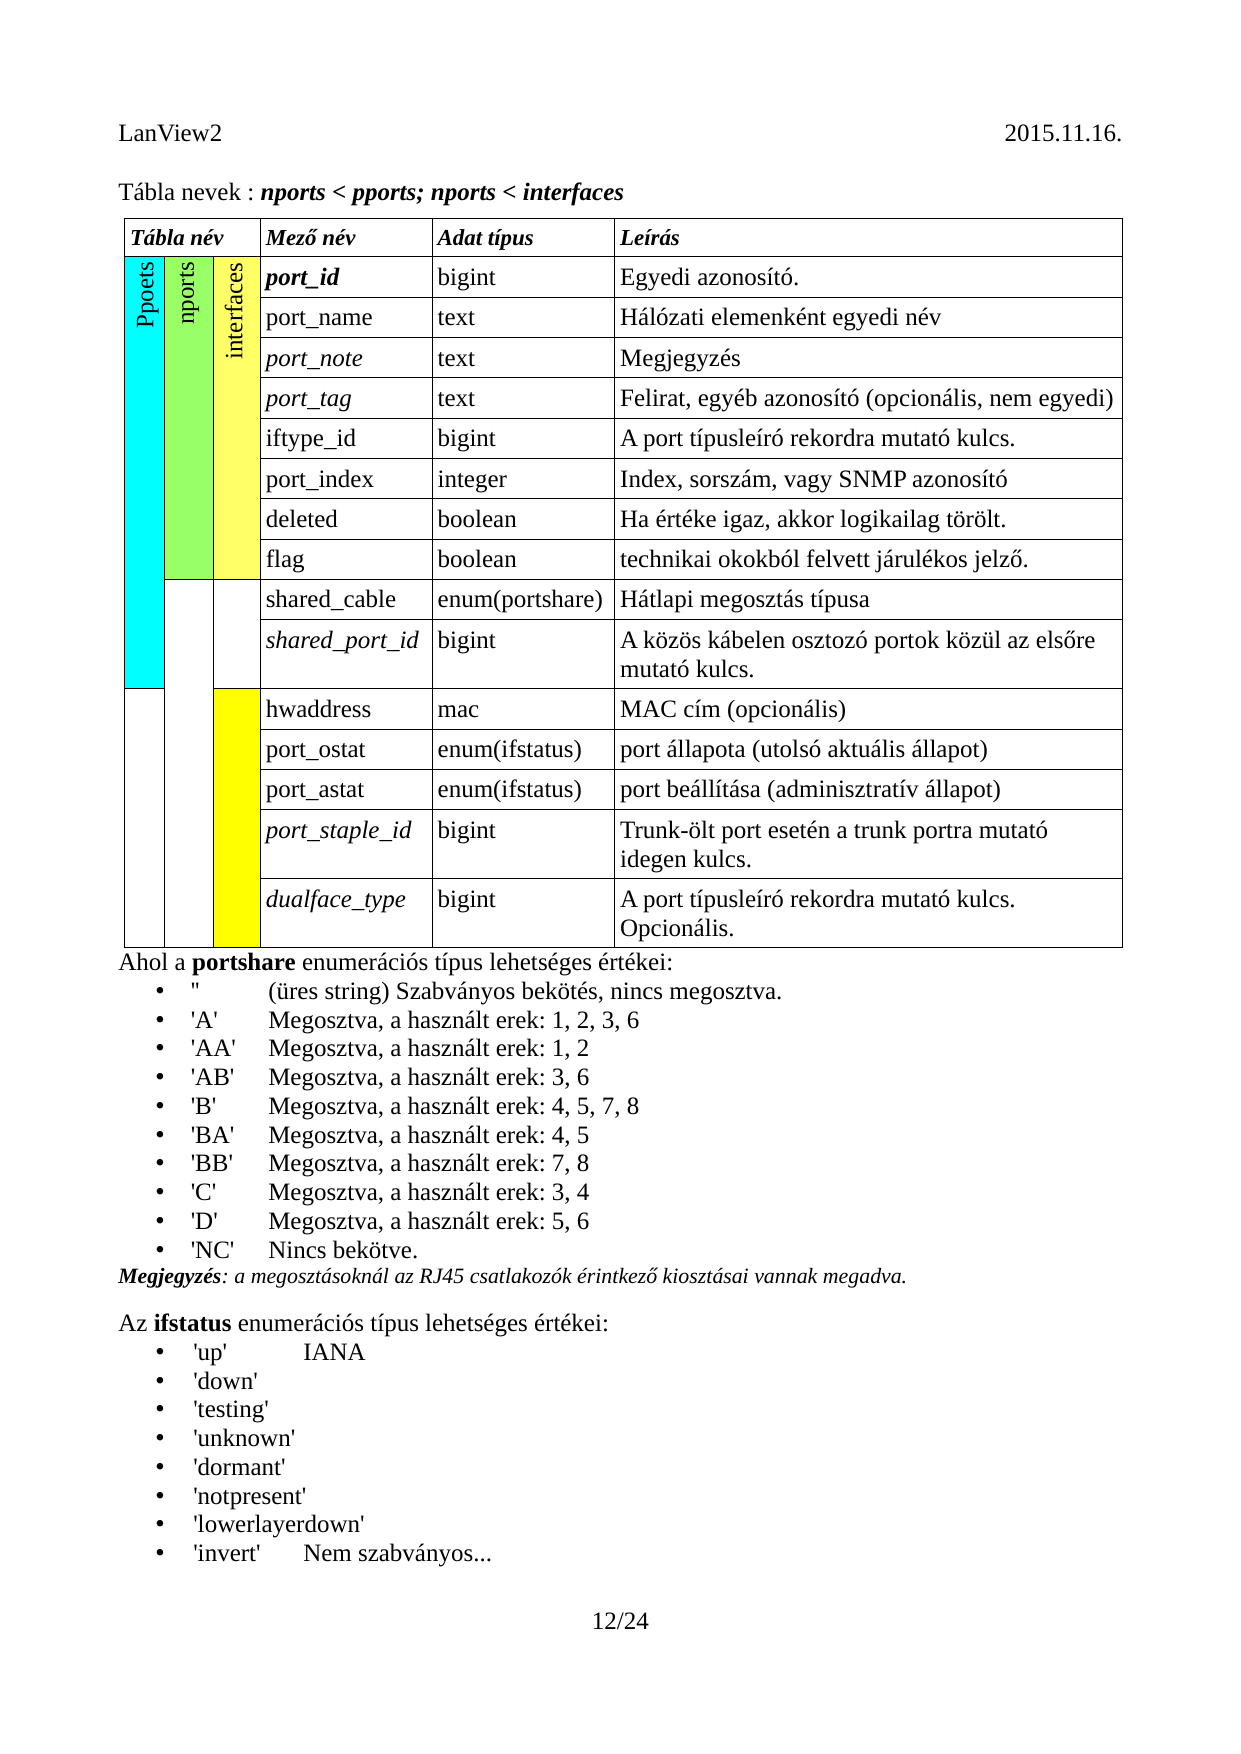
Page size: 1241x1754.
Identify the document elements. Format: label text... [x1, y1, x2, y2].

list 'D' Megosztva, a használt erek: 5, 6 [156, 1206, 1122, 1235]
list 'A' Megosztva, a használt erek: 1, 2, 3, 6 [156, 1005, 1122, 1033]
table_cell port_name [261, 298, 432, 337]
list 'lowerlayerdown' [156, 1509, 1122, 1538]
list 'NC' Nincs bekötve. [156, 1235, 1122, 1263]
table_cell bigint [433, 879, 614, 947]
table_cell bigint [433, 419, 614, 458]
list 'AB' Megosztva, a használt erek: 3, 6 [156, 1062, 1122, 1091]
table_cell Trunk-ölt port esetén a trunk portra mutató idegen kulcs. [615, 810, 1122, 878]
table_cell Ha értéke igaz, akkor logikailag törölt. [615, 499, 1122, 538]
table_cell technikai okokból felvett járulékos jelző. [615, 540, 1122, 579]
table_cell Megjegyzés [615, 338, 1122, 377]
text Tábla nevek : nports < pports; nports < interfaces [118, 177, 1122, 206]
table_cell Index, sorszám, vagy SNMP azonosító [615, 459, 1122, 498]
table_cell bigint [433, 810, 614, 878]
list 'C' Megosztva, a használt erek: 3, 4 [156, 1177, 1122, 1206]
table_cell Ppoets [125, 257, 164, 688]
text Megjegyzés: a megosztásoknál az RJ45 csatlakozók érintkező kiosztásai vannak megadva. [118, 1263, 1122, 1289]
table_cell boolean [433, 540, 614, 579]
table_cell dualface_type [261, 879, 432, 947]
list 'invert' Nem szabványos... [156, 1538, 1122, 1567]
table_header Adat típus [433, 219, 614, 256]
table_cell flag [261, 540, 432, 579]
table_cell Hátlapi megosztás típusa [615, 580, 1122, 619]
table_cell boolean [433, 499, 614, 538]
list 'testing' [156, 1394, 1122, 1423]
table_cell port beállítása (adminisztratív állapot) [615, 770, 1122, 809]
table_cell [214, 580, 260, 688]
list 'notpresent' [156, 1481, 1122, 1509]
table_cell interfaces [214, 257, 260, 579]
list 'BA' Megosztva, a használt erek: 4, 5 [156, 1120, 1122, 1148]
table_cell iftype_id [261, 419, 432, 458]
table_cell port_index [261, 459, 432, 498]
table_cell port állapota (utolsó aktuális állapot) [615, 730, 1122, 769]
table_cell text [433, 338, 614, 377]
list 'down' [156, 1366, 1122, 1394]
table_cell enum(ifstatus) [433, 730, 614, 769]
table_cell enum(ifstatus) [433, 770, 614, 809]
table_cell A port típusleíró rekordra mutató kulcs. Opcionális. [615, 879, 1122, 947]
table_cell [214, 689, 260, 947]
list 'BB' Megosztva, a használt erek: 7, 8 [156, 1148, 1122, 1177]
table_cell bigint [433, 257, 614, 297]
table_cell MAC cím (opcionális) [615, 689, 1122, 728]
table_cell Egyedi azonosító. [615, 257, 1122, 297]
table_cell [125, 689, 164, 947]
list 'B' Megosztva, a használt erek: 4, 5, 7, 8 [156, 1091, 1122, 1120]
table_cell port_note [261, 338, 432, 377]
list 'AA' Megosztva, a használt erek: 1, 2 [156, 1033, 1122, 1062]
list 'dormant' [156, 1452, 1122, 1481]
table_cell hwaddress [261, 689, 432, 728]
text Az ifstatus enumerációs típus lehetséges értékei: [118, 1308, 1122, 1337]
list 'up' IANA [156, 1337, 1122, 1366]
table_cell text [433, 378, 614, 417]
table_cell enum(portshare) [433, 580, 614, 619]
text Ahol a portshare enumerációs típus lehetséges értékei: [118, 947, 1122, 976]
table_cell port_tag [261, 378, 432, 417]
list 'unknown' [156, 1423, 1122, 1452]
table_cell A közös kábelen osztozó portok közül az elsőre mutató kulcs. [615, 620, 1122, 688]
table_cell [165, 580, 213, 947]
table_header Mező név [261, 219, 432, 256]
table_cell port_id [261, 257, 432, 297]
table_cell nports [165, 257, 213, 579]
table_cell shared_cable [261, 580, 432, 619]
table_header Tábla név [125, 219, 260, 256]
table_cell port_astat [261, 770, 432, 809]
table_cell port_ostat [261, 730, 432, 769]
table_cell Hálózati elemenként egyedi név [615, 298, 1122, 337]
table_cell A port típusleíró rekordra mutató kulcs. [615, 419, 1122, 458]
table_cell integer [433, 459, 614, 498]
list '' (üres string) Szabványos bekötés, nincs megosztva. [156, 976, 1122, 1005]
table_cell mac [433, 689, 614, 728]
table_cell shared_port_id [261, 620, 432, 688]
table_cell port_staple_id [261, 810, 432, 878]
table_cell text [433, 298, 614, 337]
table_cell deleted [261, 499, 432, 538]
table_cell bigint [433, 620, 614, 688]
table_cell Felirat, egyéb azonosító (opcionális, nem egyedi) [615, 378, 1122, 417]
table_header Leírás [615, 219, 1122, 256]
